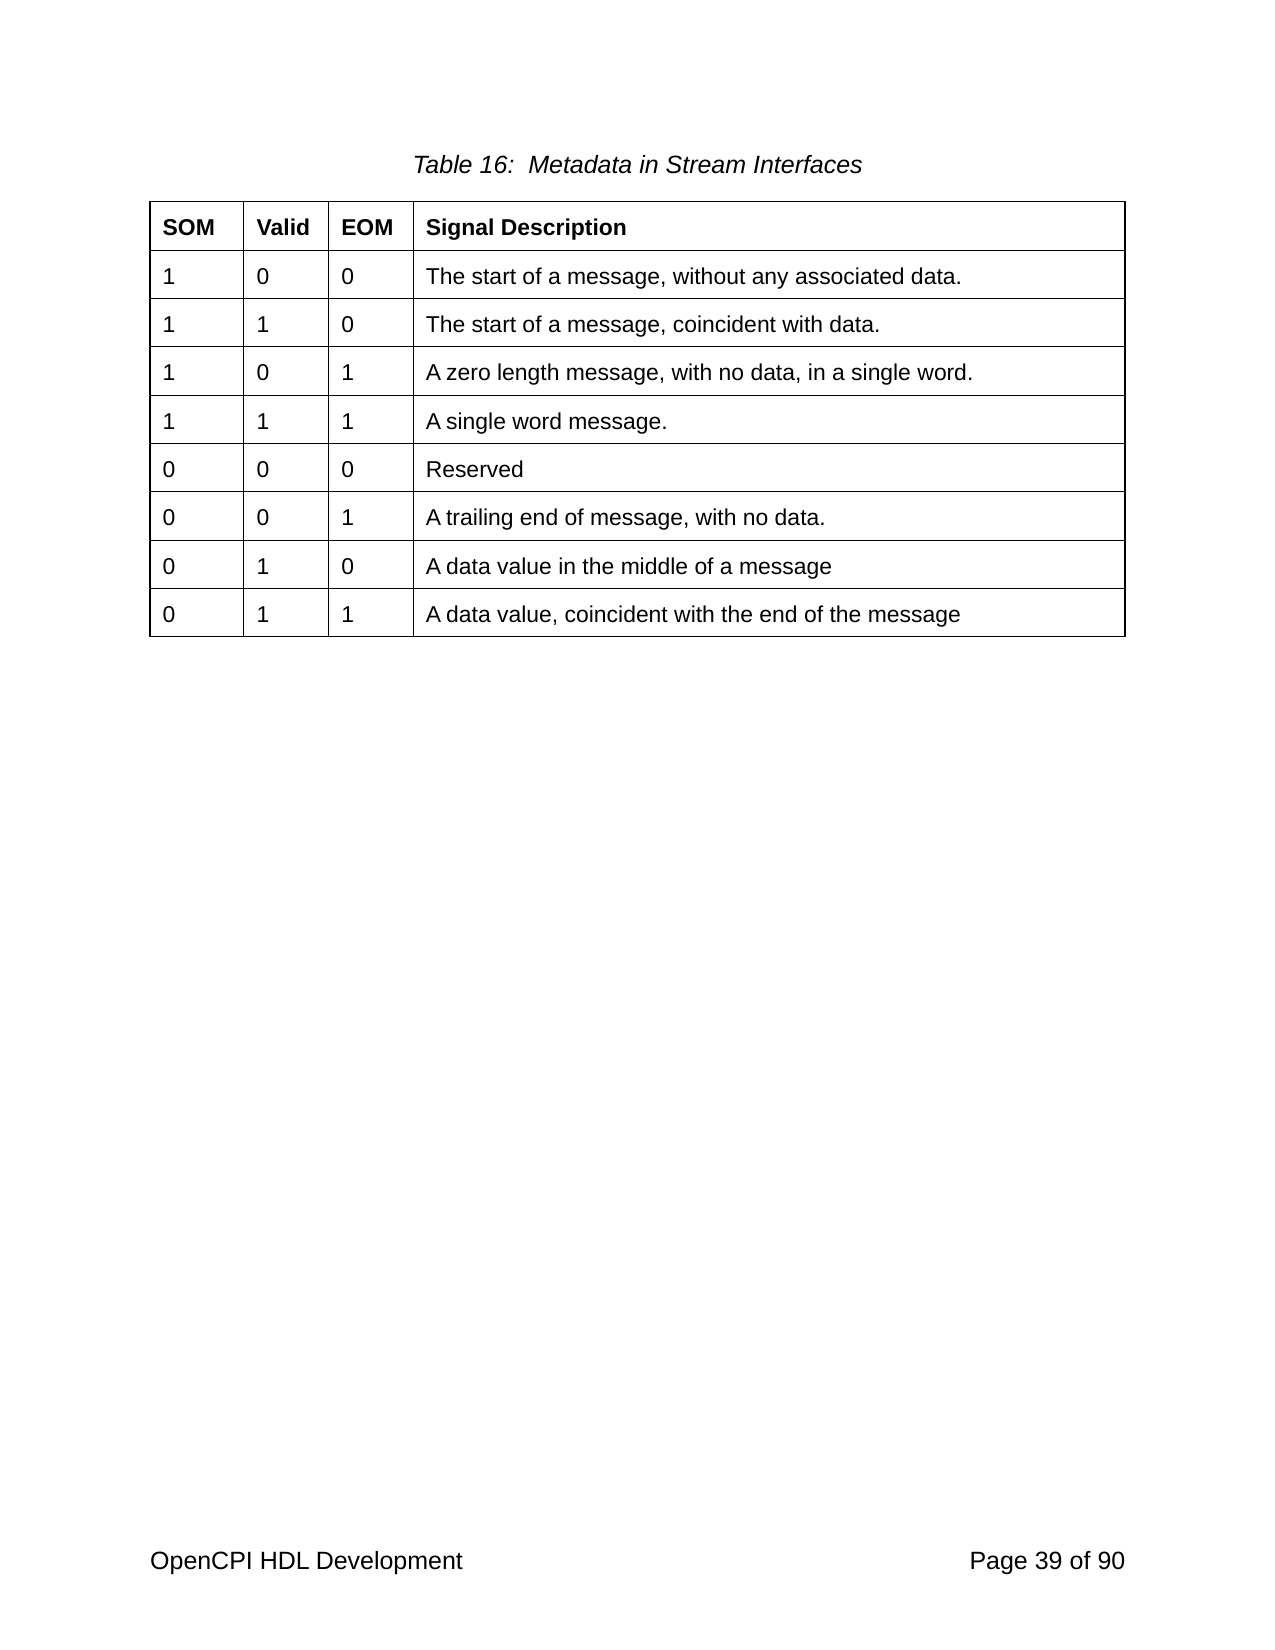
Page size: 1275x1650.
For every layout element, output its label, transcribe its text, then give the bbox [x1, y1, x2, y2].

table_cell 0 [151, 589, 243, 636]
table_cell 0 [244, 347, 328, 394]
table_cell 0 [329, 541, 413, 588]
table_cell A data value in the middle of a message [414, 541, 1124, 588]
table_cell 0 [329, 251, 413, 298]
table_cell 0 [244, 251, 328, 298]
table_cell 1 [151, 299, 243, 346]
table_cell 1 [329, 347, 413, 394]
table_cell 1 [329, 589, 413, 636]
table_cell 0 [151, 541, 243, 588]
table_cell 1 [329, 492, 413, 539]
table_cell 1 [151, 251, 243, 298]
table_cell 0 [244, 492, 328, 539]
table_header Valid [244, 202, 328, 249]
table_cell 0 [244, 444, 328, 491]
text Table 16: Metadata in Stream Interfaces [150, 150, 1125, 179]
table_header SOM [151, 202, 243, 249]
table_cell The start of a message, coincident with data. [414, 299, 1124, 346]
table_cell A zero length message, with no data, in a single word. [414, 347, 1124, 394]
table_cell 1 [244, 396, 328, 443]
table_cell A data value, coincident with the end of the message [414, 589, 1124, 636]
table_cell 1 [244, 299, 328, 346]
table_cell 1 [329, 396, 413, 443]
table_cell Reserved [414, 444, 1124, 491]
table_cell 0 [151, 444, 243, 491]
table_cell 1 [151, 396, 243, 443]
table_cell 0 [329, 299, 413, 346]
table_cell A single word message. [414, 396, 1124, 443]
table_header EOM [329, 202, 413, 249]
table_cell 1 [244, 589, 328, 636]
table_cell 1 [244, 541, 328, 588]
table_cell 0 [151, 492, 243, 539]
table_cell 0 [329, 444, 413, 491]
table_cell The start of a message, without any associated data. [414, 251, 1124, 298]
table_cell A trailing end of message, with no data. [414, 492, 1124, 539]
table_cell 1 [151, 347, 243, 394]
table_header Signal Description [414, 202, 1124, 249]
